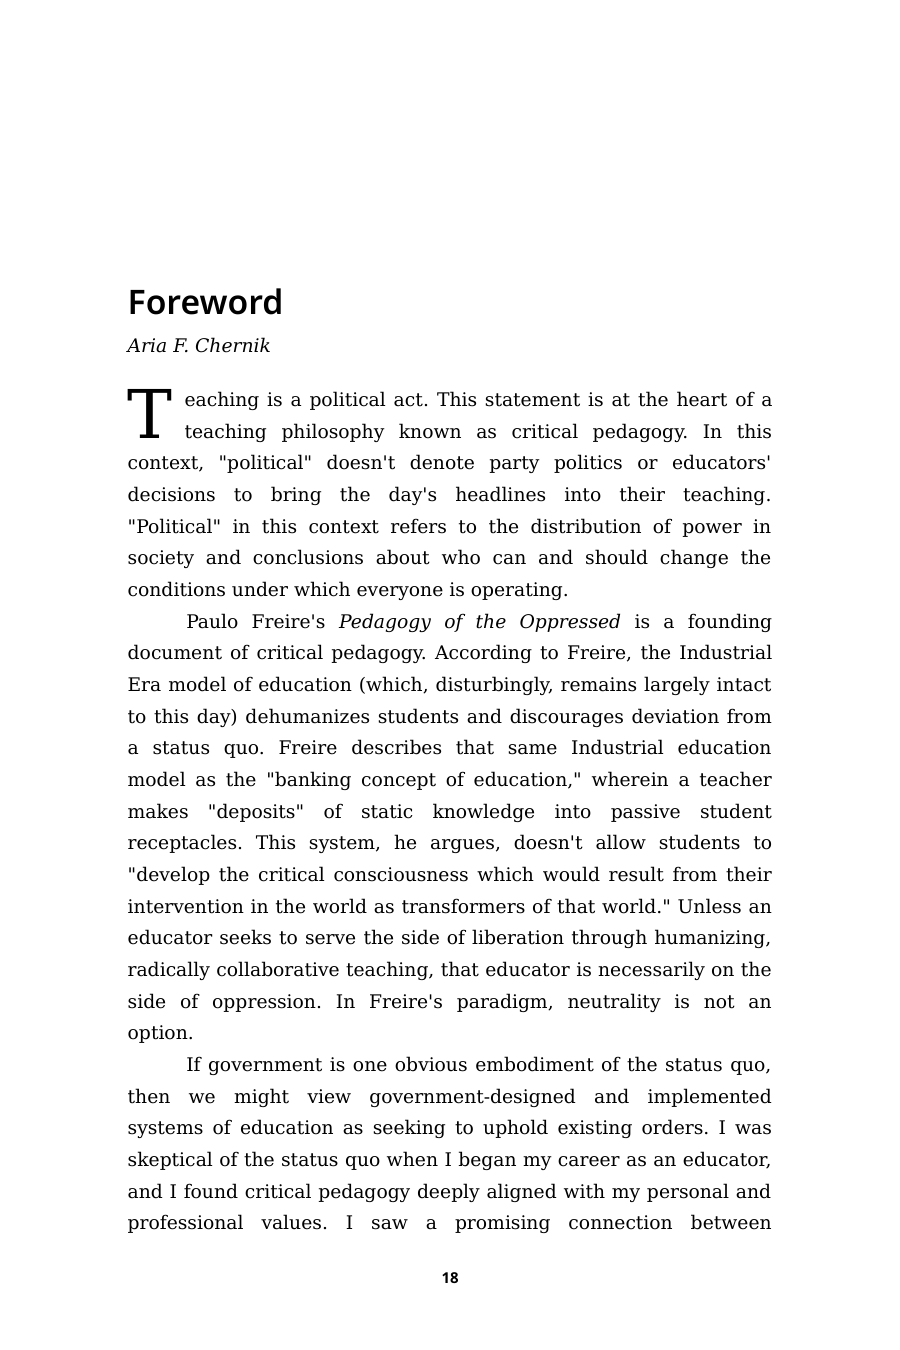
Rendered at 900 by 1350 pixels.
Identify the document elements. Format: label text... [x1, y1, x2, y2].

subtitle Foreword [127, 283, 772, 322]
text Aria F. Chernik [127, 335, 772, 357]
text Teaching is a political act. This statement is at the heart of a teaching philosophy known as critical pedagogy. In this context, "political" doesn't denote party politics or educators' decisions to bring the day's headlines into their teaching. "Political" in this context refers to the distribution of power in society and conclusions about who can and should change the conditions under which everyone is operating. [127, 389, 772, 601]
text If government is one obvious embodiment of the status quo, then we might view government-designed and implemented systems of education as seeking to uphold existing orders. I was skeptical of the status quo when I began my career as an educator, and I found critical pedagogy deeply aligned with my personal and professional values. I saw a promising connection between [127, 1054, 772, 1234]
text Paulo Freire's Pedagogy of the Oppressed is a founding document of critical pedagogy. According to Freire, the Industrial Era model of education (which, disturbingly, remains largely intact to this day) dehumanizes students and discourages deviation from a status quo. Freire describes that same Industrial education model as the "banking concept of education," wherein a teacher makes "deposits" of static knowledge into passive student receptacles. This system, he argues, doesn't allow students to "develop the critical consciousness which would result from their intervention in the world as transformers of that world." Unless an educator seeks to serve the side of liberation through humanizing, radically collaborative teaching, that educator is necessarily on the side of oppression. In Freire's paradigm, neutrality is not an option. [127, 611, 772, 1044]
